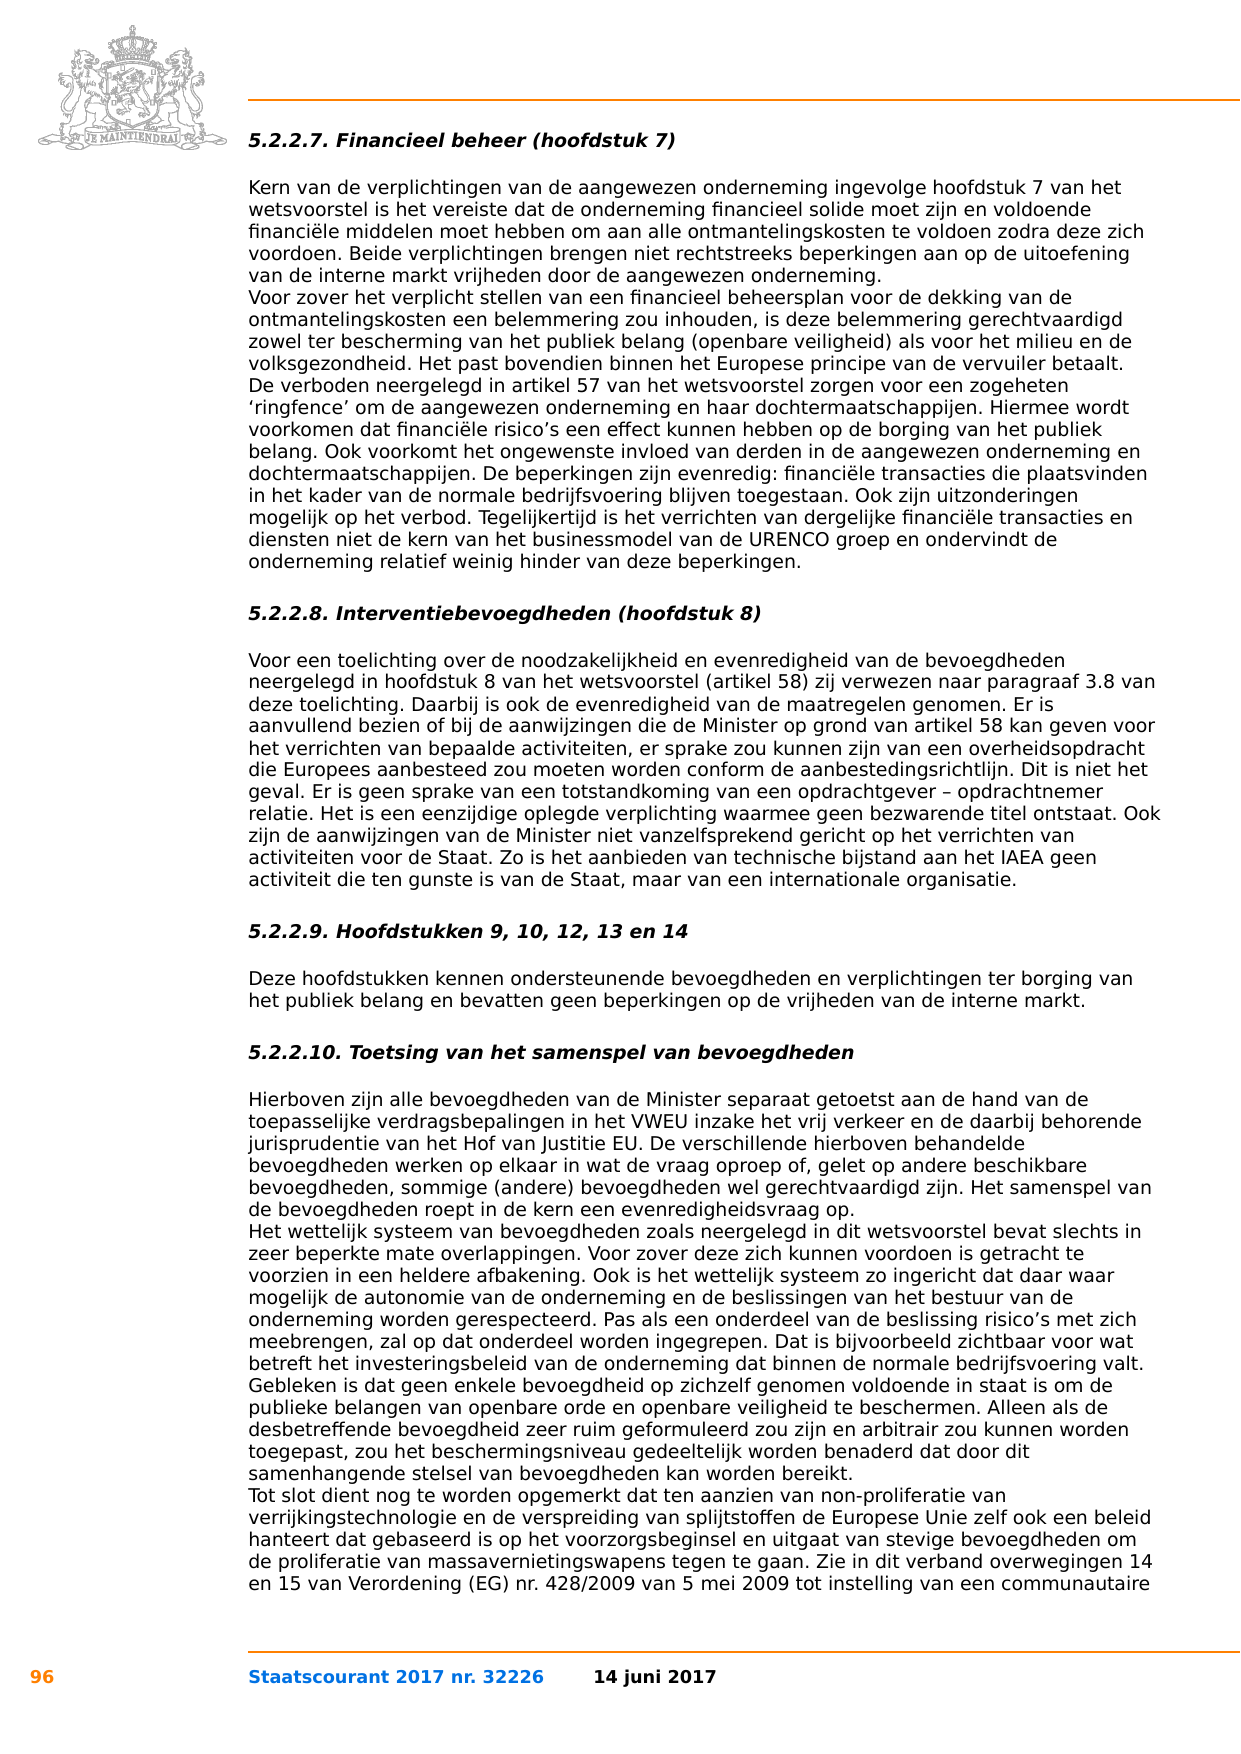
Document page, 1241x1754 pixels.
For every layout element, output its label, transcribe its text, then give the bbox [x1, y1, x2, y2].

text Kern van de verplichtingen van de aangewezen onderneming ingevolge hoofdstuk 7 van het wetsvoorstel is het vereiste dat de onderneming financieel solide moet zijn en voldoende financiële middelen moet hebben om aan alle ontmantelingskosten te voldoen zodra deze zich voordoen. Beide verplichtingen brengen niet rechtstreeks beperkingen aan op de uitoefening van de interne markt vrijheden door de aangewezen onderneming. [248, 177, 1163, 287]
picture [38, 25, 227, 150]
text De verboden neergelegd in artikel 57 van het wetsvoorstel zorgen voor een zogeheten ‘ringfence’ om de aangewezen onderneming en haar dochtermaatschappijen. Hiermee wordt voorkomen dat financiële risico’s een effect kunnen hebben op de borging van het publiek belang. Ook voorkomt het ongewenste invloed van derden in de aangewezen onderneming en dochtermaatschappijen. De beperkingen zijn evenredig: financiële transacties die plaatsvinden in het kader van de normale bedrijfsvoering blijven toegestaan. Ook zijn uitzonderingen mogelijk op het verbod. Tegelijkertijd is het verrichten van dergelijke financiële transacties en diensten niet de kern van het businessmodel van de URENCO groep en ondervindt de onderneming relatief weinig hinder van deze beperkingen. [248, 375, 1163, 572]
text Gebleken is dat geen enkele bevoegdheid op zichzelf genomen voldoende in staat is om de publieke belangen van openbare orde en openbare veiligheid te beschermen. Alleen als de desbetreffende bevoegdheid zeer ruim geformuleerd zou zijn en arbitrair zou kunnen worden toegepast, zou het beschermingsniveau gedeeltelijk worden benaderd dat door dit samenhangende stelsel van bevoegdheden kan worden bereikt. [248, 1375, 1163, 1485]
subtitle 5.2.2.10. Toetsing van het samenspel van bevoegdheden [248, 1042, 1163, 1064]
text Voor een toelichting over de noodzakelijkheid en evenredigheid van de bevoegdheden neergelegd in hoofdstuk 8 van het wetsvoorstel (artikel 58) zij verwezen naar paragraaf 3.8 van deze toelichting. Daarbij is ook de evenredigheid van de maatregelen genomen. Er is aanvullend bezien of bij de aanwijzingen die de Minister op grond van artikel 58 kan geven voor het verrichten van bepaalde activiteiten, er sprake zou kunnen zijn van een overheidsopdracht die Europees aanbesteed zou moeten worden conform de aanbestedingsrichtlijn. Dit is niet het geval. Er is geen sprake van een totstandkoming van een opdrachtgever – opdrachtnemer relatie. Het is een eenzijdige oplegde verplichting waarmee geen bezwarende titel ontstaat. Ook zijn de aanwijzingen van de Minister niet vanzelfsprekend gericht op het verrichten van activiteiten voor de Staat. Zo is het aanbieden van technische bijstand aan het IAEA geen activiteit die ten gunste is van de Staat, maar van een internationale organisatie. [248, 649, 1163, 891]
text Hierboven zijn alle bevoegdheden van de Minister separaat getoetst aan de hand van de toepasselijke verdragsbepalingen in het VWEU inzake het vrij verkeer en de daarbij behorende jurisprudentie van het Hof van Justitie EU. De verschillende hierboven behandelde bevoegdheden werken op elkaar in wat de vraag oproep of, gelet op andere beschikbare bevoegdheden, sommige (andere) bevoegdheden wel gerechtvaardigd zijn. Het samenspel van de bevoegdheden roept in de kern een evenredigheidsvraag op. [248, 1089, 1163, 1221]
text Deze hoofdstukken kennen ondersteunende bevoegdheden en verplichtingen ter borging van het publiek belang en bevatten geen beperkingen op de vrijheden van de interne markt. [248, 968, 1163, 1012]
text Het wettelijk systeem van bevoegdheden zoals neergelegd in dit wetsvoorstel bevat slechts in zeer beperkte mate overlappingen. Voor zover deze zich kunnen voordoen is getracht te voorzien in een heldere afbakening. Ook is het wettelijk systeem zo ingericht dat daar waar mogelijk de autonomie van de onderneming en de beslissingen van het bestuur van de onderneming worden gerespecteerd. Pas als een onderdeel van de beslissing risico’s met zich meebrengen, zal op dat onderdeel worden ingegrepen. Dat is bijvoorbeeld zichtbaar voor wat betreft het investeringsbeleid van de onderneming dat binnen de normale bedrijfsvoering valt. [248, 1221, 1163, 1375]
subtitle 5.2.2.7. Financieel beheer (hoofdstuk 7) [248, 130, 1163, 152]
subtitle 5.2.2.8. Interventiebevoegdheden (hoofdstuk 8) [248, 602, 1163, 624]
subtitle 5.2.2.9. Hoofdstukken 9, 10, 12, 13 en 14 [248, 921, 1163, 943]
text Tot slot dient nog te worden opgemerkt dat ten aanzien van non-proliferatie van verrijkingstechnologie en de verspreiding van splijtstoffen de Europese Unie zelf ook een beleid hanteert dat gebaseerd is op het voorzorgsbeginsel en uitgaat van stevige bevoegdheden om de proliferatie van massavernietingswapens tegen te gaan. Zie in dit verband overwegingen 14 en 15 van Verordening (EG) nr. 428/2009 van 5 mei 2009 tot instelling van een communautaire [248, 1485, 1163, 1595]
text Voor zover het verplicht stellen van een financieel beheersplan voor de dekking van de ontmantelingskosten een belemmering zou inhouden, is deze belemmering gerechtvaardigd zowel ter bescherming van het publiek belang (openbare veiligheid) als voor het milieu en de volksgezondheid. Het past bovendien binnen het Europese principe van de vervuiler betaalt. [248, 287, 1163, 375]
